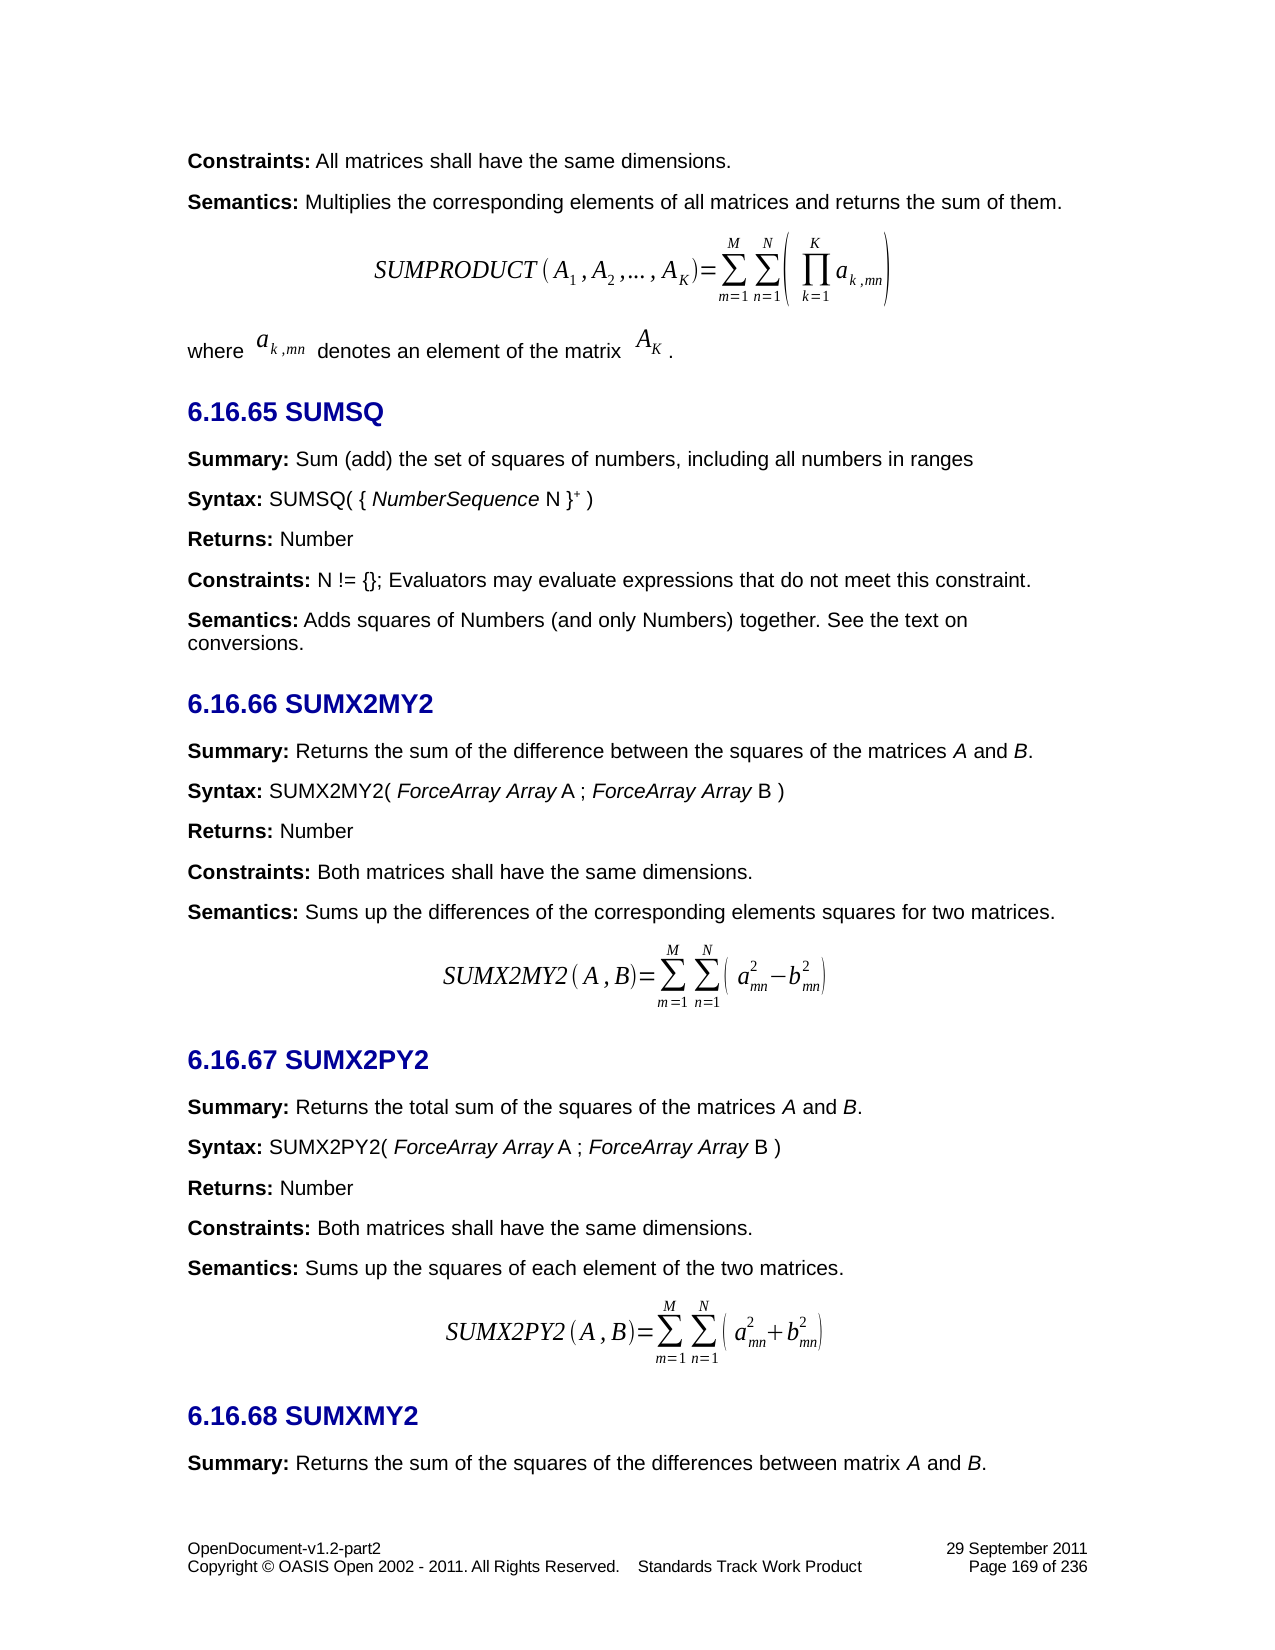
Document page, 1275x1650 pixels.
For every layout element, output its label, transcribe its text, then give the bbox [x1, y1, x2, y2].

text Returns: Number [187, 1176, 1088, 1199]
subtitle SUMX2PY2 [187, 1045, 1088, 1075]
text Constraints: Both matrices shall have the same dimensions. [187, 1216, 1088, 1240]
subtitle SUMXMY2 [187, 1401, 1088, 1431]
text Summary: Returns the sum of the squares of the differences between matrix A and B. [187, 1452, 1088, 1475]
text Syntax: SUMSQ( { NumberSequence N }+ ) [187, 488, 1088, 511]
text Summary: Sum (add) the set of squares of numbers, including all numbers in ranges [187, 447, 1088, 471]
text Semantics: Adds squares of Numbers (and only Numbers) together. See the text on conversions. [187, 608, 1088, 655]
subtitle SUMX2MY2 [187, 689, 1088, 719]
text Syntax: SUMX2PY2( ForceArray Array A ; ForceArray Array B ) [187, 1136, 1088, 1159]
subtitle SUMSQ [187, 397, 1088, 427]
text Summary: Returns the total sum of the squares of the matrices A and B. [187, 1096, 1088, 1119]
text Returns: Number [187, 528, 1088, 551]
text Returns: Number [187, 820, 1088, 843]
text Constraints: Both matrices shall have the same dimensions. [187, 860, 1088, 884]
text Semantics: Sums up the differences of the corresponding elements squares for two matrices. [187, 900, 1088, 924]
text Constraints: N != {}; Evaluators may evaluate expressions that do not meet this constraint. [187, 568, 1088, 592]
text where denotes an element of the matrix . [187, 324, 1088, 363]
text Summary: Returns the sum of the difference between the squares of the matrices A and B. [187, 739, 1088, 763]
text Semantics: Multiplies the corresponding elements of all matrices and returns the sum of them. [187, 190, 1088, 214]
text Constraints: All matrices shall have the same dimensions. [187, 150, 1088, 173]
text Syntax: SUMX2MY2( ForceArray Array A ; ForceArray Array B ) [187, 780, 1088, 803]
text Semantics: Sums up the squares of each element of the two matrices. [187, 1256, 1088, 1280]
